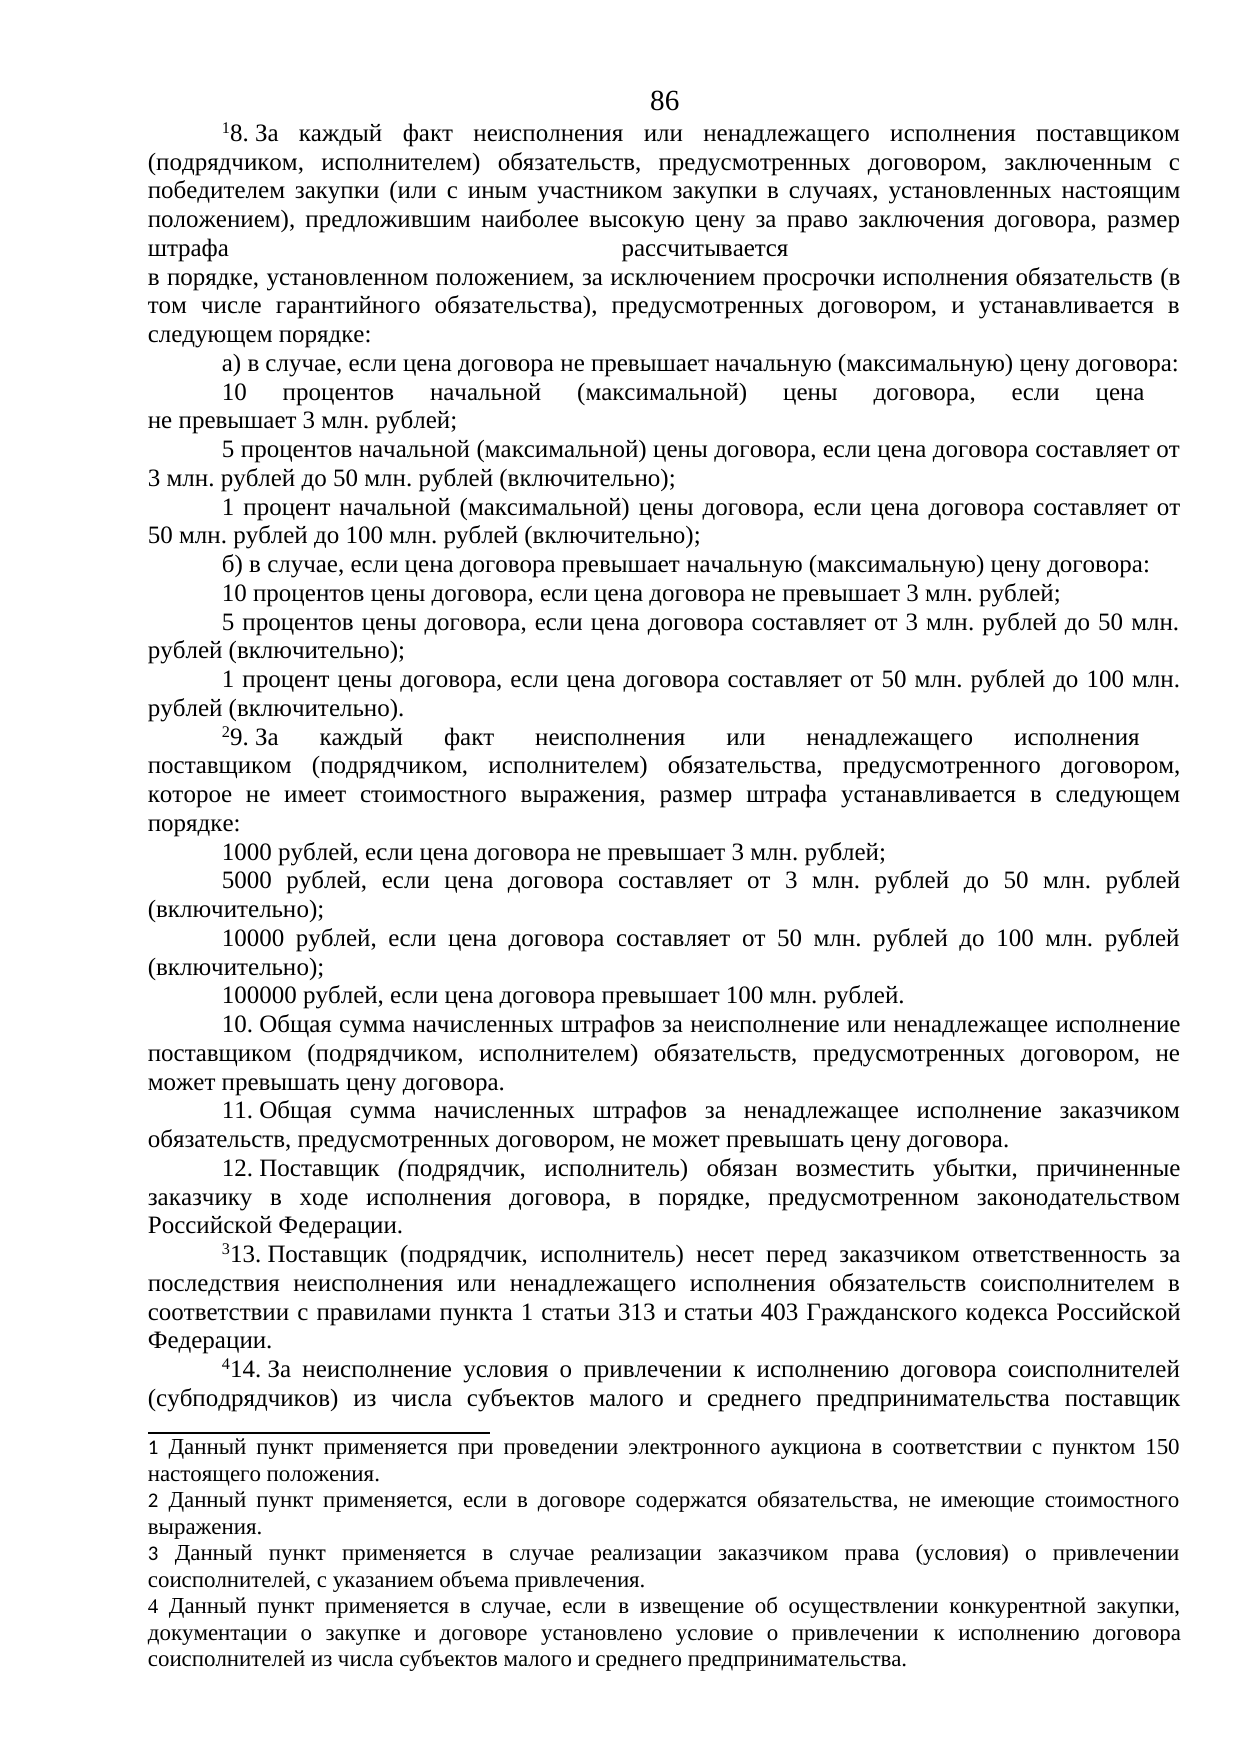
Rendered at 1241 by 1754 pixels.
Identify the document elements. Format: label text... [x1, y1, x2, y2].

text 5000 рублей, если цена договора составляет от 3 млн. рублей до 50 млн. рублей (включительно); [148, 866, 1181, 923]
text 14. За неисполнение условия о привлечении к исполнению договора соисполнителей (субподрядчиков) из числа субъектов малого и среднего предпринимательства поставщик [148, 1354, 1181, 1412]
text а) в случае, если цена договора не превышает начальную (максимальную) цену договора: [148, 348, 1181, 377]
text 1000 рублей, если цена договора не превышает 3 млн. рублей; [148, 837, 1181, 866]
text 11. Общая сумма начисленных штрафов за ненадлежащее исполнение заказчиком обязательств, предусмотренных договором, не может превышать цену договора. [148, 1096, 1181, 1153]
text 1 процент начальной (максимальной) цены договора, если цена договора составляет от 50 млн. рублей до 100 млн. рублей (включительно); [148, 492, 1181, 549]
text 5 процентов цены договора, если цена договора составляет от 3 млн. рублей до 50 млн. рублей (включительно); [148, 607, 1181, 664]
text б) в случае, если цена договора превышает начальную (максимальную) цену договора: [148, 549, 1181, 578]
text 100000 рублей, если цена договора превышает 100 млн. рублей. [148, 981, 1181, 1009]
text 13. Поставщик (подрядчик, исполнитель) несет перед заказчиком ответственность за последствия неисполнения или ненадлежащего исполнения обязательств соисполнителем в соответствии с правилами пункта 1 статьи 313 и статьи 403 Гражданского кодекса Российской Федерации. [148, 1239, 1181, 1354]
text Данный пункт применяется в случае, если в извещение об осуществлении конкурентной закупки, документации о закупке и договоре установлено условие о привлечении к исполнению договора соисполнителей из числа субъектов малого и среднего предпринимательства. [148, 1592, 1181, 1671]
text Данный пункт применяется в случае реализации заказчиком права (условия) о привлечении соисполнителей, с указанием объема привлечения. [148, 1539, 1181, 1592]
text 10. Общая сумма начисленных штрафов за неисполнение или ненадлежащее исполнение поставщиком (подрядчиком, исполнителем) обязательств, предусмотренных договором, не может превышать цену договора. [148, 1009, 1181, 1096]
text 8. За каждый факт неисполнения или ненадлежащего исполнения поставщиком (подрядчиком, исполнителем) обязательств, предусмотренных договором, заключенным с победителем закупки (или с иным участником закупки в случаях, установленных настоящим положением), предложившим наиболее высокую цену за право заключения договора, размер штрафа рассчитывается в порядке, установленном положением, за исключением просрочки исполнения обязательств (в том числе гарантийного обязательства), предусмотренных договором, и устанавливается в следующем порядке: [148, 118, 1181, 348]
text 12. Поставщик (подрядчик, исполнитель) обязан возместить убытки, причиненные заказчику в ходе исполнения договора, в порядке, предусмотренном законодательством Российской Федерации. [148, 1153, 1181, 1239]
text Данный пункт применяется при проведении электронного аукциона в соответствии с пунктом 150 настоящего положения. [148, 1433, 1181, 1486]
text 1 процент цены договора, если цена договора составляет от 50 млн. рублей до 100 млн. рублей (включительно). [148, 664, 1181, 722]
text 5 процентов начальной (максимальной) цены договора, если цена договора составляет от 3 млн. рублей до 50 млн. рублей (включительно); [148, 434, 1181, 492]
text 10000 рублей, если цена договора составляет от 50 млн. рублей до 100 млн. рублей (включительно); [148, 923, 1181, 981]
text Данный пункт применяется, если в договоре содержатся обязательства, не имеющие стоимостного выражения. [148, 1486, 1181, 1539]
text 9. За каждый факт неисполнения или ненадлежащего исполнения поставщиком (подрядчиком, исполнителем) обязательства, предусмотренного договором, которое не имеет стоимостного выражения, размер штрафа устанавливается в следующем порядке: [148, 722, 1181, 837]
text 10 процентов цены договора, если цена договора не превышает 3 млн. рублей; [148, 578, 1181, 607]
text 10 процентов начальной (максимальной) цены договора, если цена не превышает 3 млн. рублей; [148, 377, 1181, 434]
